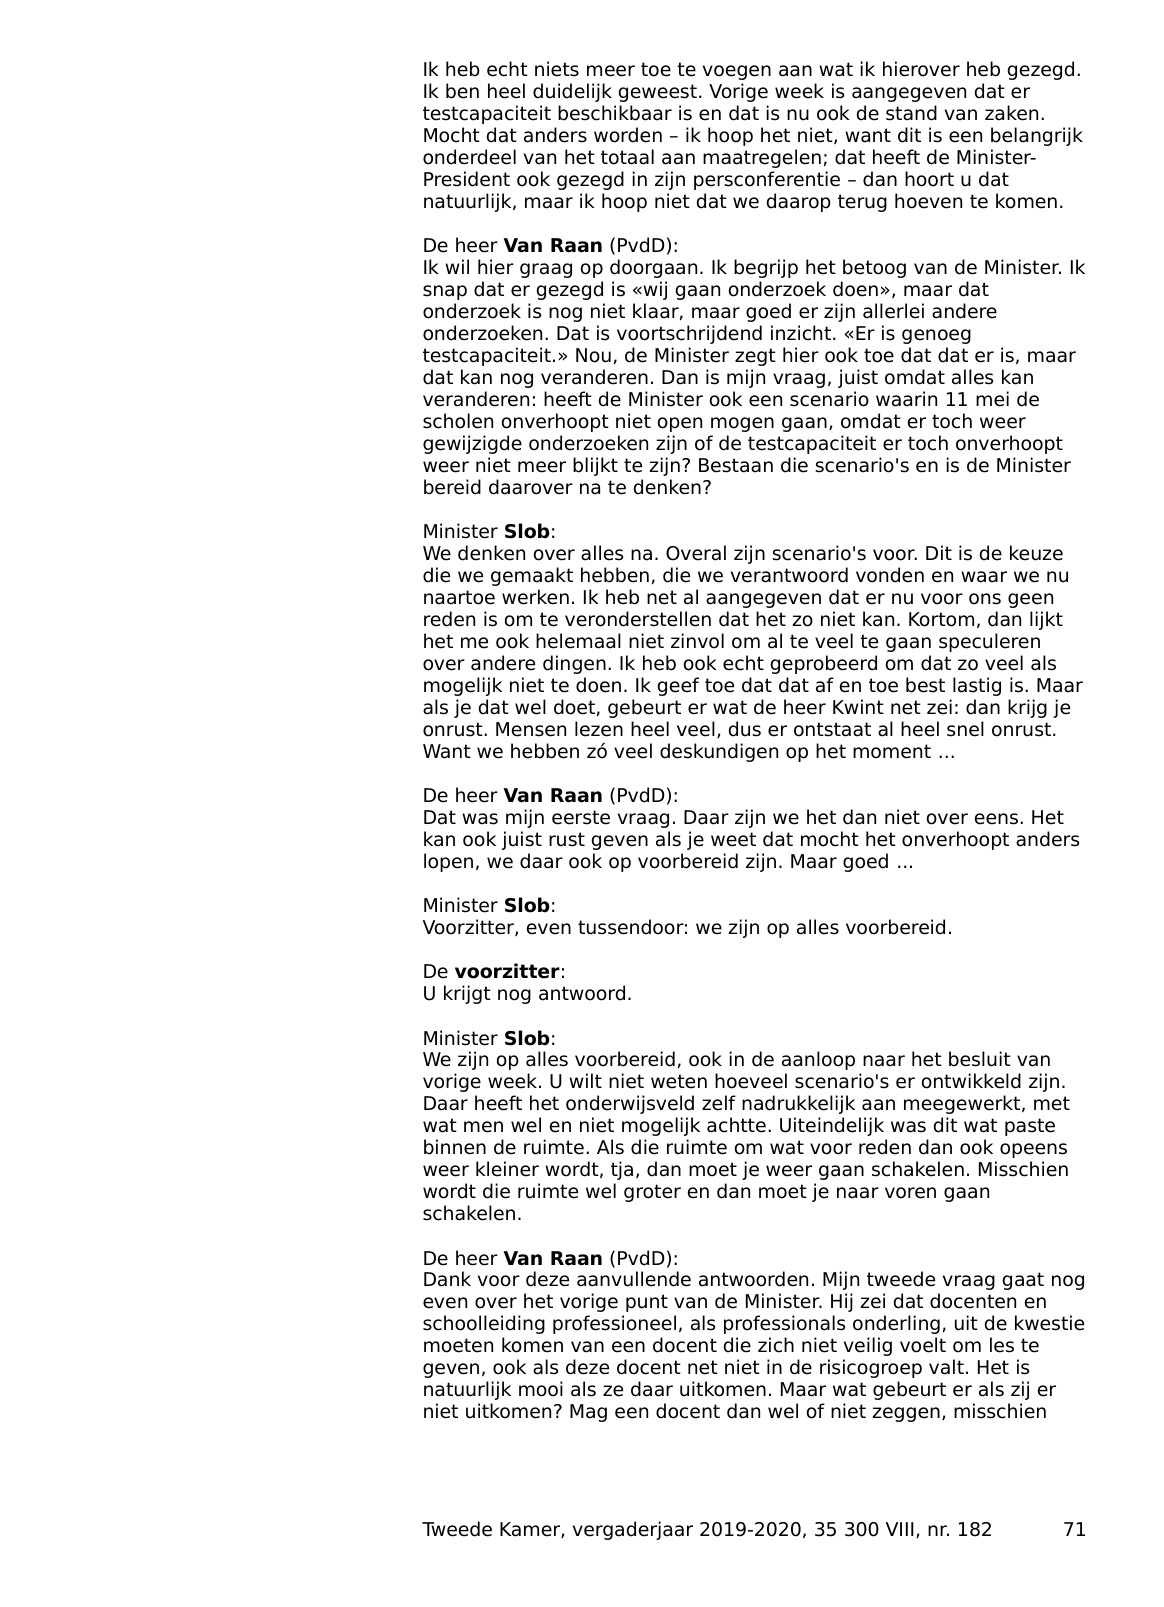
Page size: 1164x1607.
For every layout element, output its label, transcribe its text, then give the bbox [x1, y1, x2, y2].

text De heer Van Raan (PvdD): [422, 785, 1087, 807]
text Minister Slob: [422, 1027, 1087, 1049]
text Dat was mijn eerste vraag. Daar zijn we het dan niet over eens. Het kan ook juist rust geven als je weet dat mocht het onverhoopt anders lopen, we daar ook op voorbereid zijn. Maar goed ... [422, 807, 1087, 873]
text Ik heb echt niets meer toe te voegen aan wat ik hierover heb gezegd. Ik ben heel duidelijk geweest. Vorige week is aangegeven dat er testcapaciteit beschikbaar is en dat is nu ook de stand van zaken. Mocht dat anders worden – ik hoop het niet, want dit is een belangrijk onderdeel van het totaal aan maatregelen; dat heeft de Minister-President ook gezegd in zijn persconferentie – dan hoort u dat natuurlijk, maar ik hoop niet dat we daarop terug hoeven te komen. [422, 59, 1087, 213]
text Voorzitter, even tussendoor: we zijn op alles voorbereid. [422, 917, 1087, 939]
text De voorzitter: [422, 961, 1087, 983]
text Minister Slob: [422, 895, 1087, 917]
text Ik wil hier graag op doorgaan. Ik begrijp het betoog van de Minister. Ik snap dat er gezegd is «wij gaan onderzoek doen», maar dat onderzoek is nog niet klaar, maar goed er zijn allerlei andere onderzoeken. Dat is voortschrijdend inzicht. «Er is genoeg testcapaciteit.» Nou, de Minister zegt hier ook toe dat dat er is, maar dat kan nog veranderen. Dan is mijn vraag, juist omdat alles kan veranderen: heeft de Minister ook een scenario waarin 11 mei de scholen onverhoopt niet open mogen gaan, omdat er toch weer gewijzigde onderzoeken zijn of de testcapaciteit er toch onverhoopt weer niet meer blijkt te zijn? Bestaan die scenario's en is de Minister bereid daarover na te denken? [422, 257, 1087, 499]
text Minister Slob: [422, 521, 1087, 543]
text U krijgt nog antwoord. [422, 983, 1087, 1005]
text De heer Van Raan (PvdD): [422, 235, 1087, 257]
text We denken over alles na. Overal zijn scenario's voor. Dit is de keuze die we gemaakt hebben, die we verantwoord vonden en waar we nu naartoe werken. Ik heb net al aangegeven dat er nu voor ons geen reden is om te veronderstellen dat het zo niet kan. Kortom, dan lijkt het me ook helemaal niet zinvol om al te veel te gaan speculeren over andere dingen. Ik heb ook echt geprobeerd om dat zo veel als mogelijk niet te doen. Ik geef toe dat dat af en toe best lastig is. Maar als je dat wel doet, gebeurt er wat de heer Kwint net zei: dan krijg je onrust. Mensen lezen heel veel, dus er ontstaat al heel snel onrust. Want we hebben zó veel deskundigen op het moment ... [422, 543, 1087, 763]
text De heer Van Raan (PvdD): [422, 1247, 1087, 1269]
text We zijn op alles voorbereid, ook in de aanloop naar het besluit van vorige week. U wilt niet weten hoeveel scenario's er ontwikkeld zijn. Daar heeft het onderwijsveld zelf nadrukkelijk aan meegewerkt, met wat men wel en niet mogelijk achtte. Uiteindelijk was dit wat paste binnen de ruimte. Als die ruimte om wat voor reden dan ook opeens weer kleiner wordt, tja, dan moet je weer gaan schakelen. Misschien wordt die ruimte wel groter en dan moet je naar voren gaan schakelen. [422, 1049, 1087, 1225]
text Dank voor deze aanvullende antwoorden. Mijn tweede vraag gaat nog even over het vorige punt van de Minister. Hij zei dat docenten en schoolleiding professioneel, als professionals onderling, uit de kwestie moeten komen van een docent die zich niet veilig voelt om les te geven, ook als deze docent net niet in de risicogroep valt. Het is natuurlijk mooi als ze daar uitkomen. Maar wat gebeurt er als zij er niet uitkomen? Mag een docent dan wel of niet zeggen, misschien [422, 1269, 1087, 1423]
